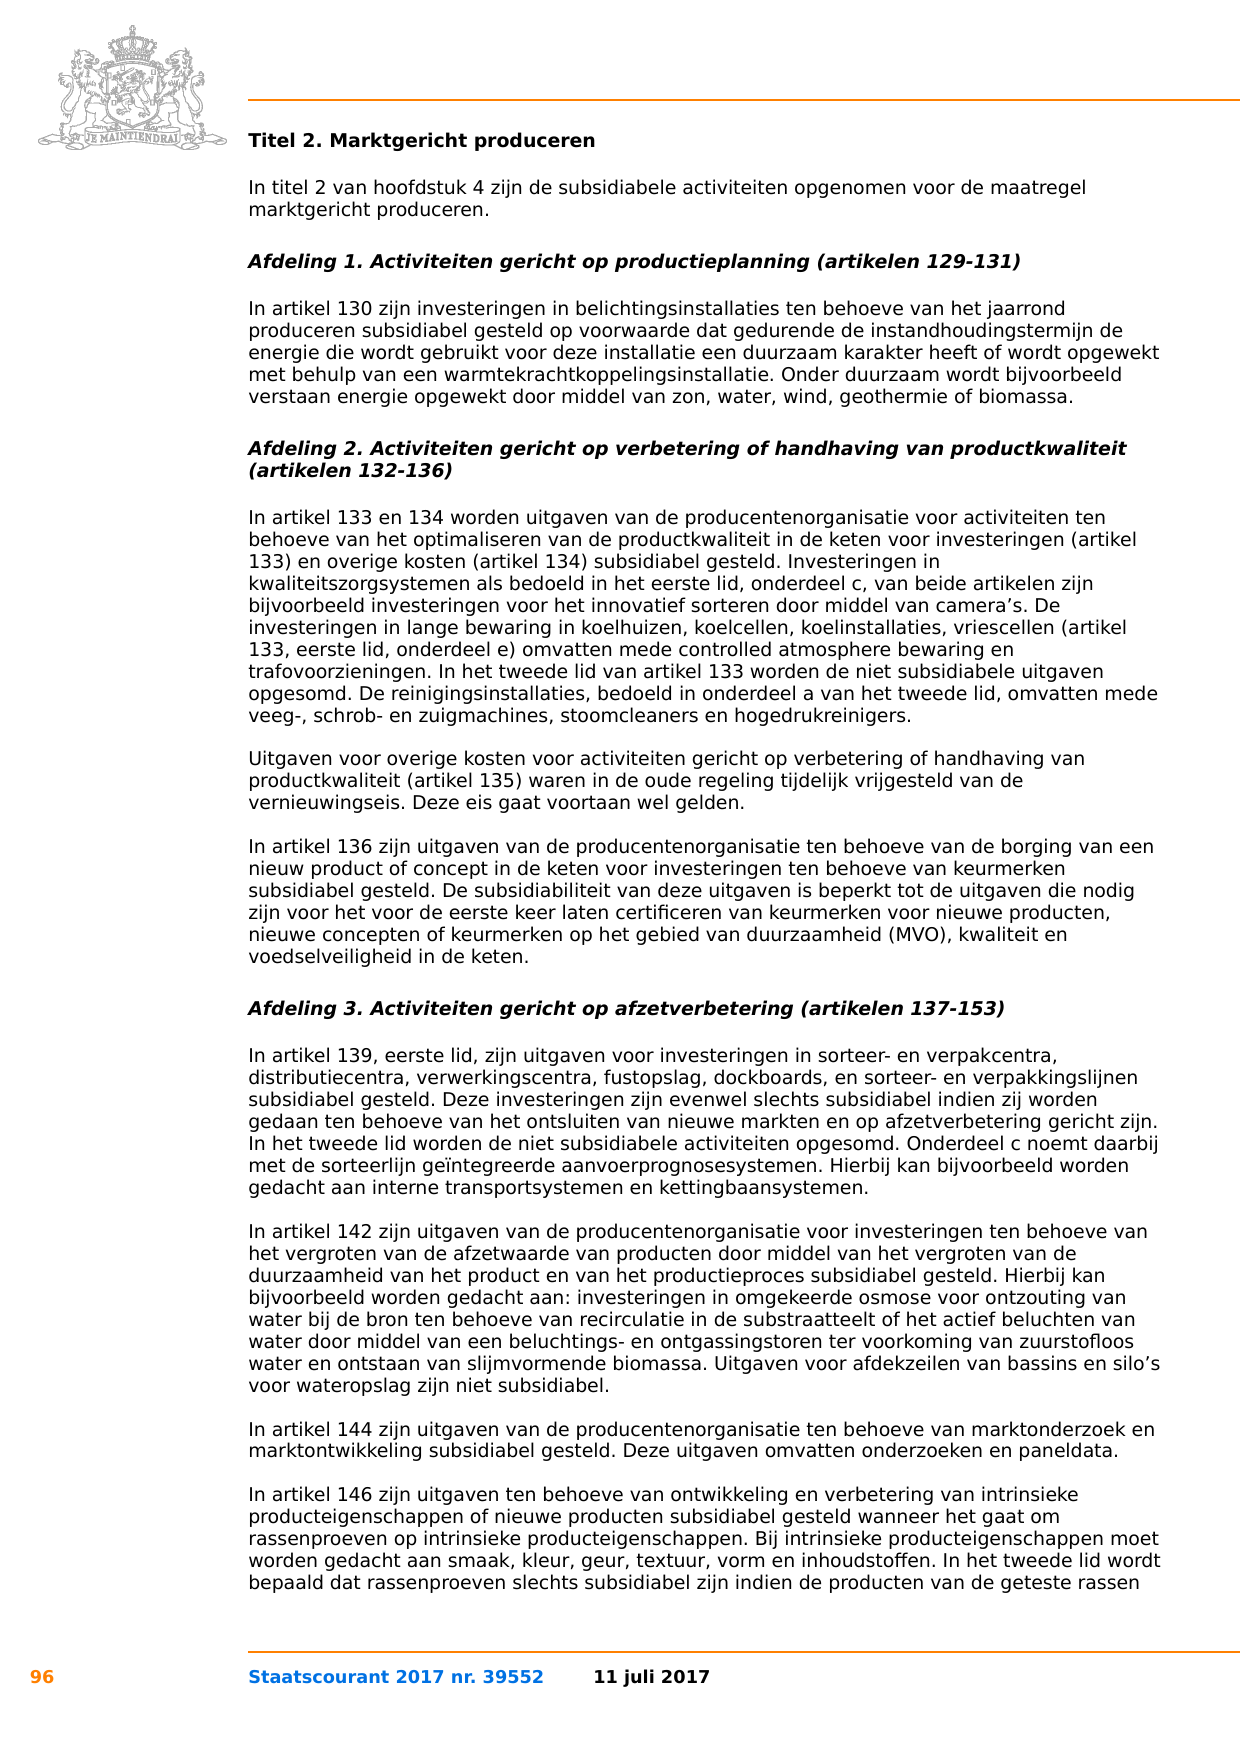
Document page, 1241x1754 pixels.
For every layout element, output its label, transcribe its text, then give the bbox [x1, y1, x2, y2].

text In artikel 142 zijn uitgaven van de producentenorganisatie voor investeringen ten behoeve van het vergroten van de afzetwaarde van producten door middel van het vergroten van de duurzaamheid van het product en van het productieproces subsidiabel gesteld. Hierbij kan bijvoorbeeld worden gedacht aan: investeringen in omgekeerde osmose voor ontzouting van water bij de bron ten behoeve van recirculatie in de substraatteelt of het actief beluchten van water door middel van een beluchtings- en ontgassingstoren ter voorkoming van zuurstofloos water en ontstaan van slijmvormende biomassa. Uitgaven voor afdekzeilen van bassins en silo’s voor wateropslag zijn niet subsidiabel. [248, 1221, 1163, 1397]
text In titel 2 van hoofdstuk 4 zijn de subsidiabele activiteiten opgenomen voor de maatregel marktgericht produceren. [248, 177, 1163, 221]
subtitle Titel 2. Marktgericht produceren [248, 130, 1163, 152]
subtitle Afdeling 3. Activiteiten gericht op afzetverbetering (artikelen 137-153) [248, 998, 1163, 1020]
subtitle Afdeling 2. Activiteiten gericht op verbetering of handhaving van productkwaliteit (artikelen 132-136) [248, 438, 1163, 482]
text In artikel 144 zijn uitgaven van de producentenorganisatie ten behoeve van marktonderzoek en marktontwikkeling subsidiabel gesteld. Deze uitgaven omvatten onderzoeken en paneldata. [248, 1418, 1163, 1462]
text In artikel 146 zijn uitgaven ten behoeve van ontwikkeling en verbetering van intrinsieke producteigenschappen of nieuwe producten subsidiabel gesteld wanneer het gaat om rassenproeven op intrinsieke producteigenschappen. Bij intrinsieke producteigenschappen moet worden gedacht aan smaak, kleur, geur, textuur, vorm en inhoudstoffen. In het tweede lid wordt bepaald dat rassenproeven slechts subsidiabel zijn indien de producten van de geteste rassen [248, 1484, 1163, 1594]
subtitle Afdeling 1. Activiteiten gericht op productieplanning (artikelen 129-131) [248, 251, 1163, 273]
text In artikel 139, eerste lid, zijn uitgaven voor investeringen in sorteer- en verpakcentra, distributiecentra, verwerkingscentra, fustopslag, dockboards, en sorteer- en verpakkingslijnen subsidiabel gesteld. Deze investeringen zijn evenwel slechts subsidiabel indien zij worden gedaan ten behoeve van het ontsluiten van nieuwe markten en op afzetverbetering gericht zijn. In het tweede lid worden de niet subsidiabele activiteiten opgesomd. Onderdeel c noemt daarbij met de sorteerlijn geïntegreerde aanvoerprognosesystemen. Hierbij kan bijvoorbeeld worden gedacht aan interne transportsystemen en kettingbaansystemen. [248, 1045, 1163, 1199]
text Uitgaven voor overige kosten voor activiteiten gericht op verbetering of handhaving van productkwaliteit (artikel 135) waren in de oude regeling tijdelijk vrijgesteld van de vernieuwingseis. Deze eis gaat voortaan wel gelden. [248, 748, 1163, 814]
text In artikel 130 zijn investeringen in belichtingsinstallaties ten behoeve van het jaarrond produceren subsidiabel gesteld op voorwaarde dat gedurende de instandhoudingstermijn de energie die wordt gebruikt voor deze installatie een duurzaam karakter heeft of wordt opgewekt met behulp van een warmtekrachtkoppelingsinstallatie. Onder duurzaam wordt bijvoorbeeld verstaan energie opgewekt door middel van zon, water, wind, geothermie of biomassa. [248, 298, 1163, 408]
text In artikel 136 zijn uitgaven van de producentenorganisatie ten behoeve van de borging van een nieuw product of concept in de keten voor investeringen ten behoeve van keurmerken subsidiabel gesteld. De subsidiabiliteit van deze uitgaven is beperkt tot de uitgaven die nodig zijn voor het voor de eerste keer laten certificeren van keurmerken voor nieuwe producten, nieuwe concepten of keurmerken op het gebied van duurzaamheid (MVO), kwaliteit en voedselveiligheid in de keten. [248, 836, 1163, 968]
picture [38, 25, 227, 150]
text In artikel 133 en 134 worden uitgaven van de producentenorganisatie voor activiteiten ten behoeve van het optimaliseren van de productkwaliteit in de keten voor investeringen (artikel 133) en overige kosten (artikel 134) subsidiabel gesteld. Investeringen in kwaliteitszorgsystemen als bedoeld in het eerste lid, onderdeel c, van beide artikelen zijn bijvoorbeeld investeringen voor het innovatief sorteren door middel van camera’s. De investeringen in lange bewaring in koelhuizen, koelcellen, koelinstallaties, vriescellen (artikel 133, eerste lid, onderdeel e) omvatten mede controlled atmosphere bewaring en trafovoorzieningen. In het tweede lid van artikel 133 worden de niet subsidiabele uitgaven opgesomd. De reinigingsinstallaties, bedoeld in onderdeel a van het tweede lid, omvatten mede veeg-, schrob- en zuigmachines, stoomcleaners en hogedrukreinigers. [248, 507, 1163, 726]
